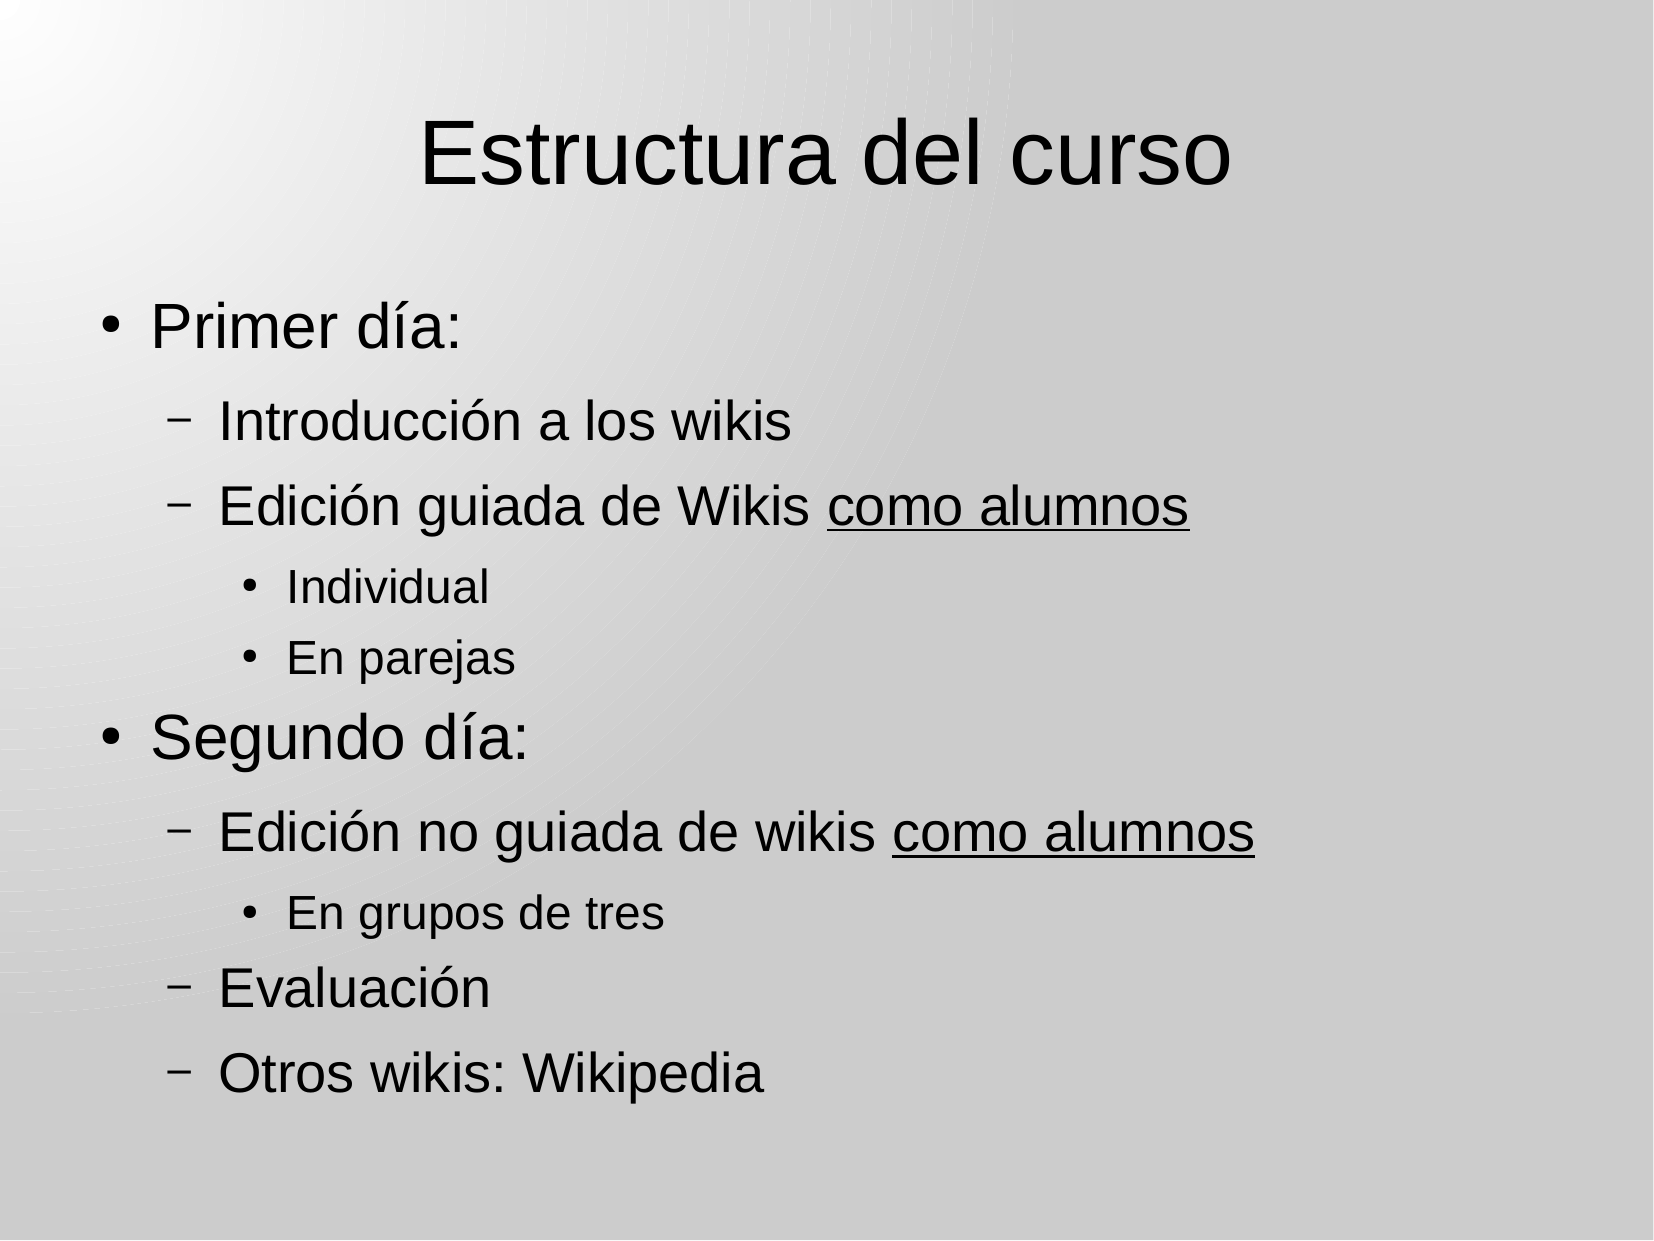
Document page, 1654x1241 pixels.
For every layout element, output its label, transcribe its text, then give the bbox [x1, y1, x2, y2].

title Estructura del curso [82, 49, 1571, 257]
list Primer día: Introducción a los wikis Edición guiada de Wikis como alumnos Individual En parejas Segundo día: Edición no guiada de wikis como alumnos En grupos de tres Evaluación Otros wikis: Wikipedia [82, 290, 1538, 1109]
